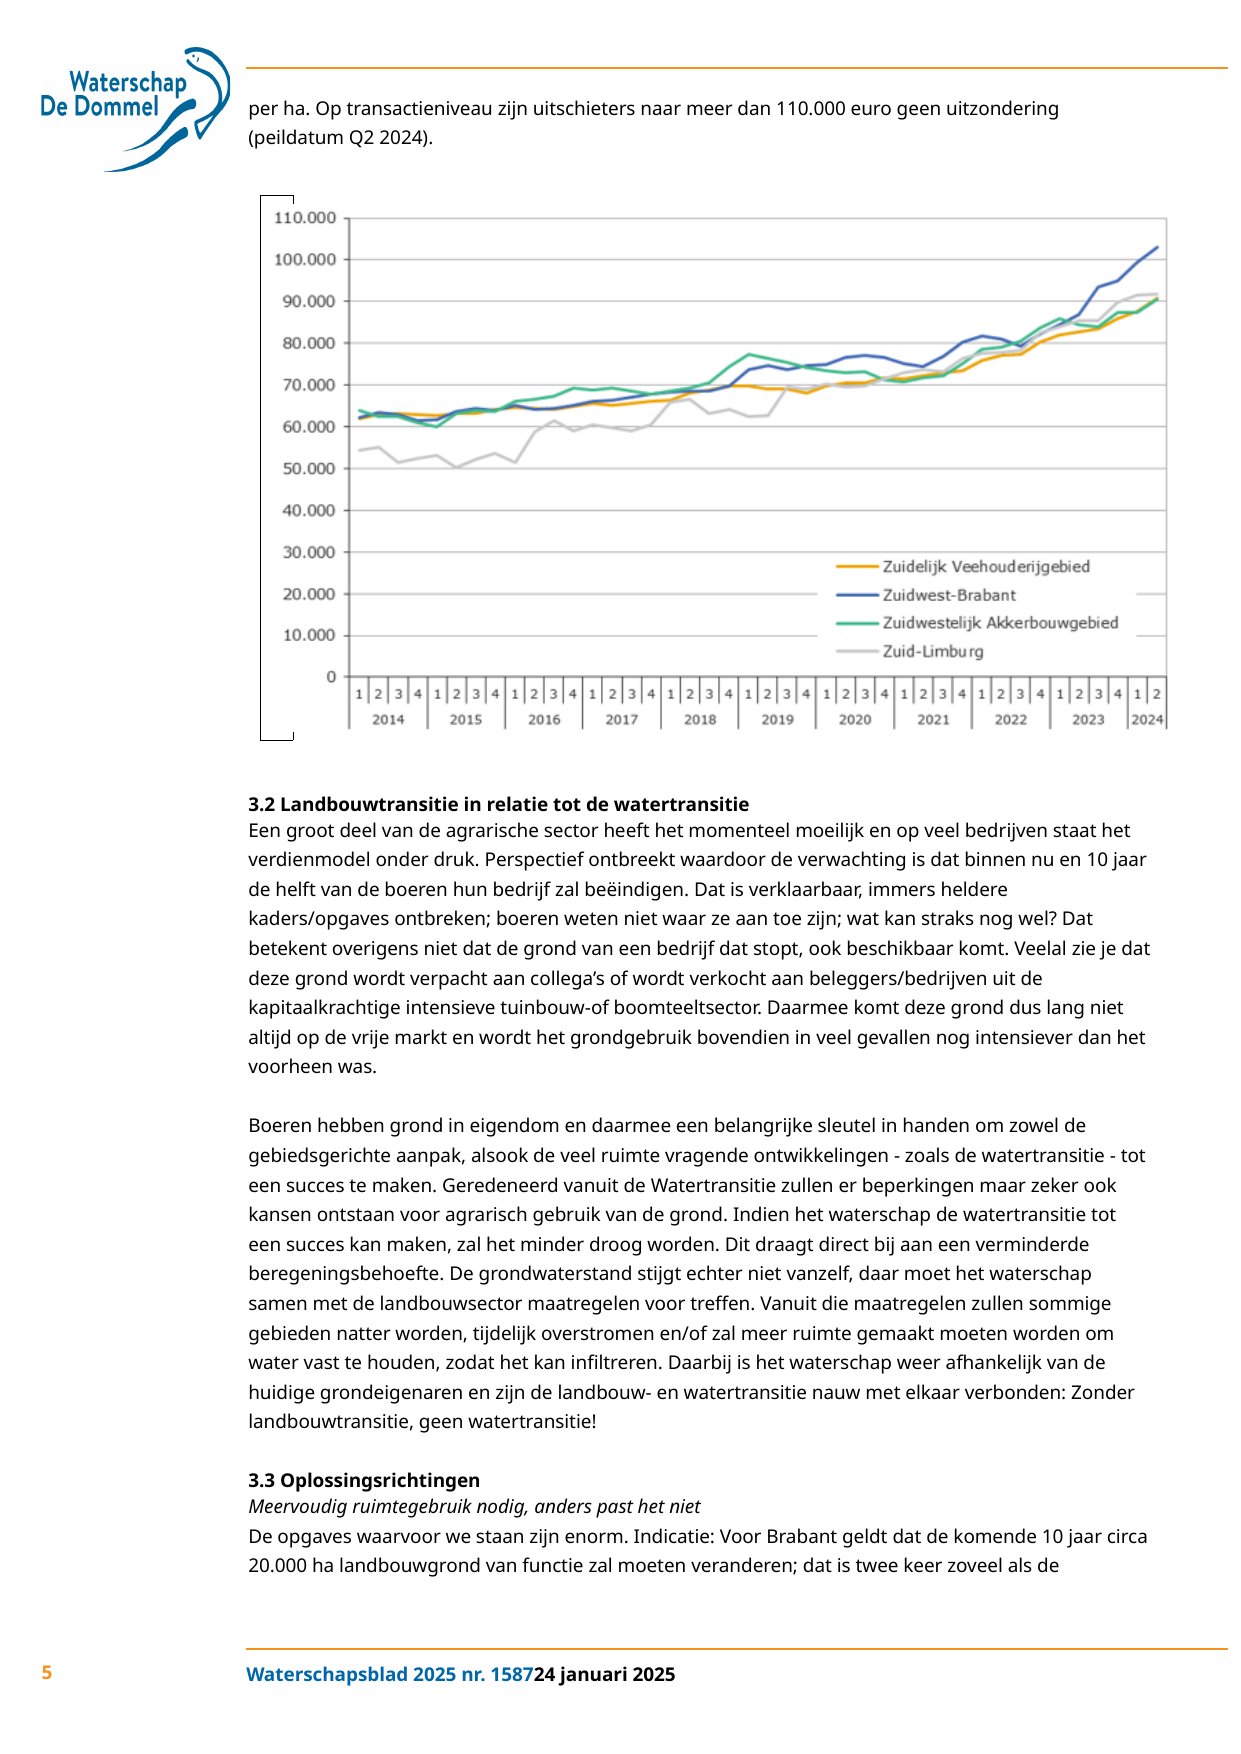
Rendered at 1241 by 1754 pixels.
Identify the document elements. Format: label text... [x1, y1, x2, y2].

picture [268, 204, 1173, 732]
picture [204, 47, 231, 76]
picture [198, 118, 210, 131]
picture [41, 47, 231, 172]
text per ha. Op transactieniveau zijn uitschieters naar meer dan 110.000 euro geen uitzondering (peildatum Q2 2024). [248, 95, 1152, 150]
picture [45, 99, 51, 111]
text Een groot deel van de agrarische sector heeft het momenteel moeilijk en op veel bedrijven staat het verdienmodel onder druk. Perspectief ontbreekt waardoor de verwachting is dat binnen nu en 10 jaar de helft van de boeren hun bedrijf zal beëindigen. Dat is verklaarbaar, immers heldere kaders/opgaves ontbreken; boeren weten niet waar ze aan toe zijn; wat kan straks nog wel? Dat betekent overigens niet dat de grond van een bedrijf dat stopt, ook beschikbaar komt. Veelal zie je dat deze grond wordt verpacht aan collega’s of wordt verkocht aan beleggers/bedrijven uit de kapitaalkrachtige intensieve tuinbouw-of boomteeltsector. Daarmee komt deze grond dus lang niet altijd op de vrije markt en wordt het grondgebruik bovendien in veel gevallen nog intensiever dan het voorheen was. [248, 817, 1152, 1079]
text De opgaves waarvoor we staan zijn enorm. Indicatie: Voor Brabant geldt dat de komende 10 jaar circa 20.000 ha landbouwgrond van functie zal moeten veranderen; dat is twee keer zoveel als de [248, 1523, 1152, 1578]
text 3.2 Landbouwtransitie in relatie tot de watertransitie [248, 791, 1152, 817]
text Boeren hebben grond in eigendom en daarmee een belangrijke sleutel in handen om zowel de gebiedsgerichte aanpak, alsook de veel ruimte vragende ontwikkelingen - zoals de watertransitie - tot een succes te maken. Geredeneerd vanuit de Watertransitie zullen er beperkingen maar zeker ook kansen ontstaan voor agrarisch gebruik van de grond. Indien het waterschap de watertransitie tot een succes kan maken, zal het minder droog worden. Dit draagt direct bij aan een verminderde beregeningsbehoefte. De grondwaterstand stijgt echter niet vanzelf, daar moet het waterschap samen met de landbouwsector maatregelen voor treffen. Vanuit die maatregelen zullen sommige gebieden natter worden, tijdelijk overstromen en/of zal meer ruimte gemaakt moeten worden om water vast te houden, zodat het kan infiltreren. Daarbij is het waterschap weer afhankelijk van de huidige grondeigenaren en zijn de landbouw- en watertransitie nauw met elkaar verbonden: Zonder landbouwtransitie, geen watertransitie! [248, 1113, 1152, 1434]
text Meervoudig ruimtegebruik nodig, anders past het niet [248, 1493, 1152, 1519]
text 3.3 Oplossingsrichtingen [248, 1468, 1152, 1493]
